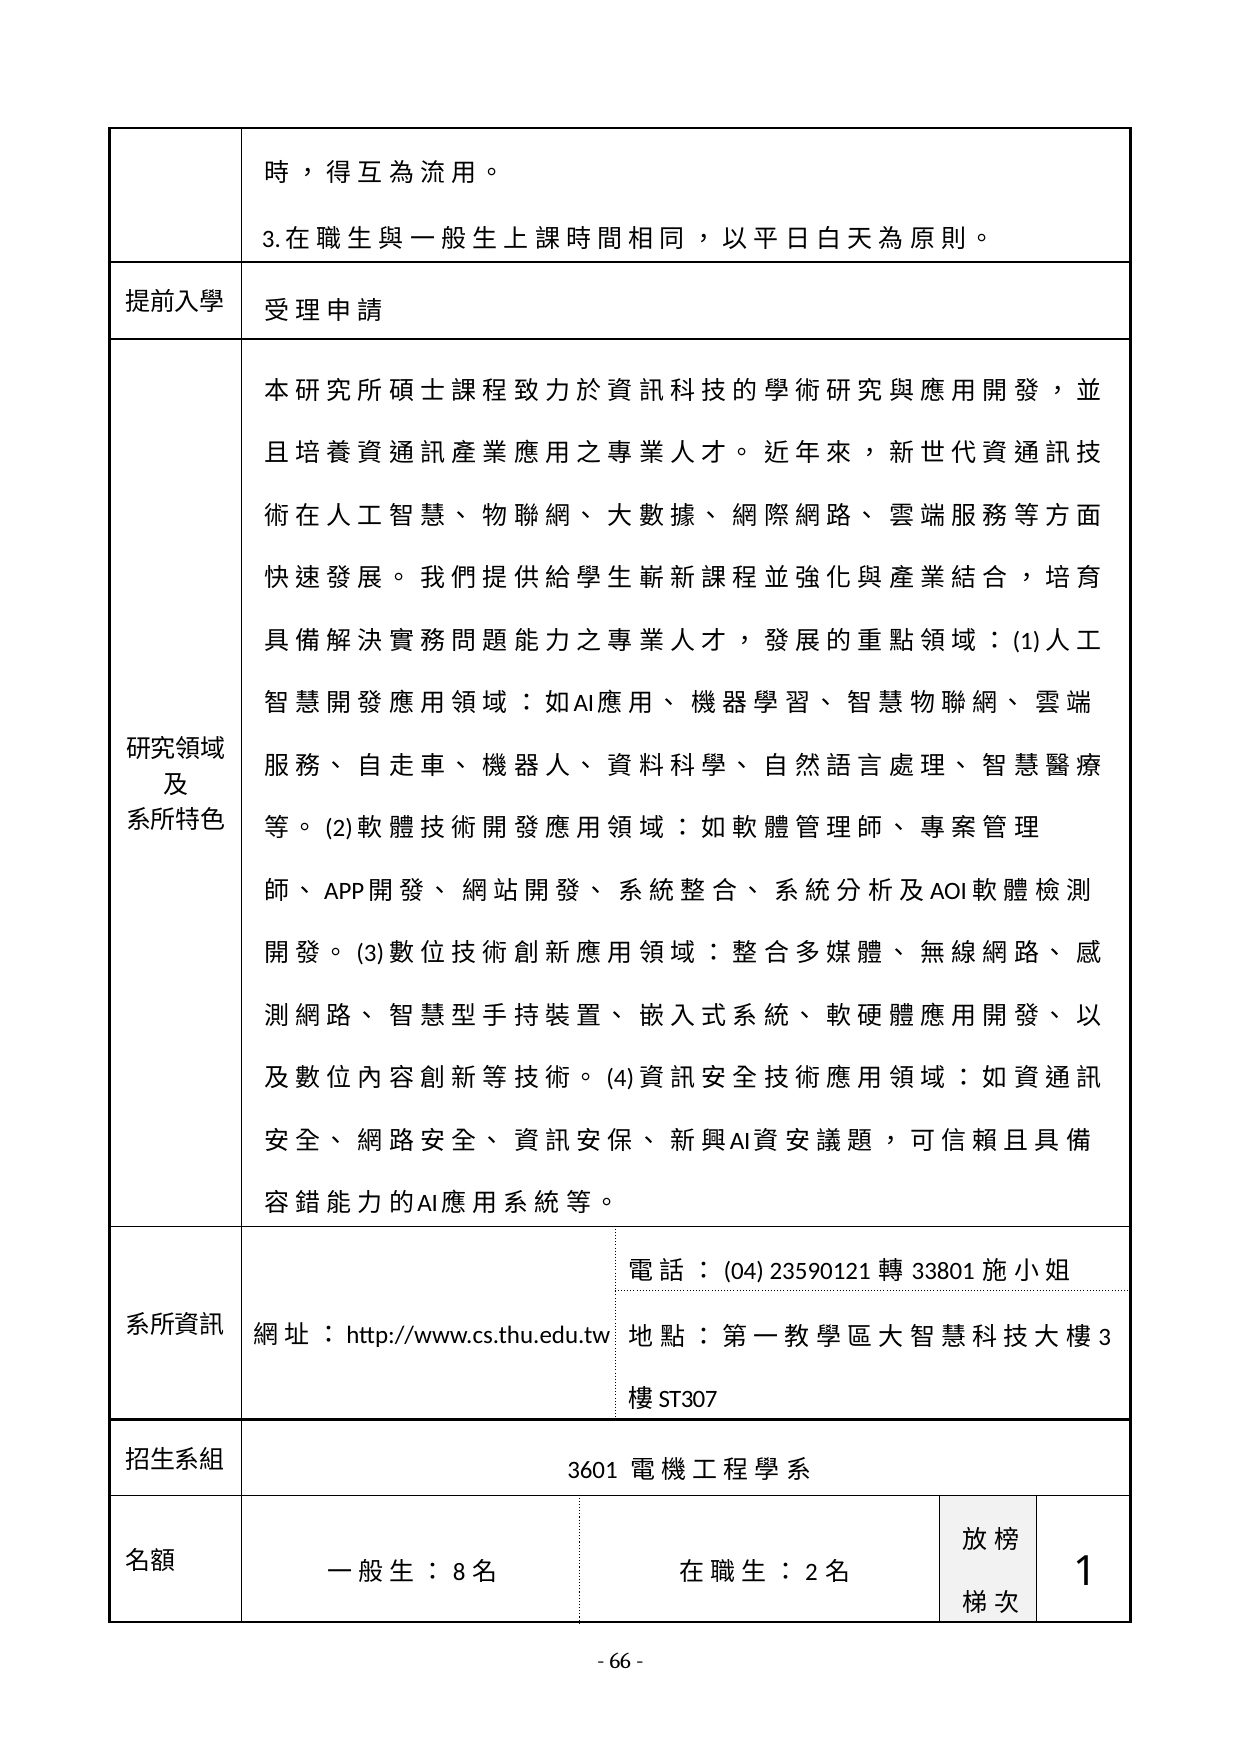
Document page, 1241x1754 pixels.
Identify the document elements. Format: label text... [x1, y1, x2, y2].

table_cell 時，得互為流用。 3.在職生與一般生上課時間相同，以平日白天為原則。 [242, 129, 1129, 261]
table_cell 地點：第一教學區大智慧科技大樓3樓ST307 [615, 1290, 1129, 1418]
table_cell 一般生：8名 [242, 1496, 579, 1621]
table_cell 放榜 梯次 [940, 1496, 1036, 1621]
table_cell 電話：(04) 23590121轉33801施小姐 [615, 1227, 1129, 1290]
table_cell [111, 129, 241, 261]
table_cell 在職生：2名 [579, 1496, 939, 1621]
table_cell 本研究所碩士課程致力於資訊科技的學術研究與應用開發，並且培養資通訊產業應用之專業人才。近年來，新世代資通訊技術在人工智慧、物聯網、大數據、網際網路、雲端服務等方面快速發展。我們提供給學生嶄新課程並強化與產業結合，培育具備解決實務問題能力之專業人才，發展的重點領域：(1)人工智慧開發應用領域：如AI應用、機器學習、智慧物聯網、雲端服務、自走車、機器人、資料科學、自然語言處理、智慧醫療等。(2)軟體技術開發應用領域：如軟體管理師、專案管理師、APP開發、網站開發、系統整合、系統分析及AOI軟體檢測開發。(3)數位技術創新應用領域：整合多媒體、無線網路、感測網路、智慧型手持裝置、嵌入式系統、軟硬體應用開發、以及數位內容創新等技術。(4)資訊安全技術應用領域：如資通訊安全、網路安全、資訊安保、新興AI資安議題，可信賴且具備容錯能力的AI應用系統等。 [242, 340, 1129, 1226]
table_cell 網址：http://www.cs.thu.edu.tw [242, 1227, 615, 1418]
table_cell 招生系組 [111, 1421, 241, 1494]
table_cell 受理申請 [242, 263, 1129, 338]
table_cell 提前入學 [111, 263, 241, 338]
table_cell 名額 [111, 1496, 241, 1621]
table_cell 1 [1037, 1496, 1129, 1621]
table_cell 研究領域 及 系所特色 [111, 340, 241, 1226]
table_cell 系所資訊 [111, 1227, 241, 1418]
table_cell 3601 電機工程學系 [242, 1421, 1129, 1494]
